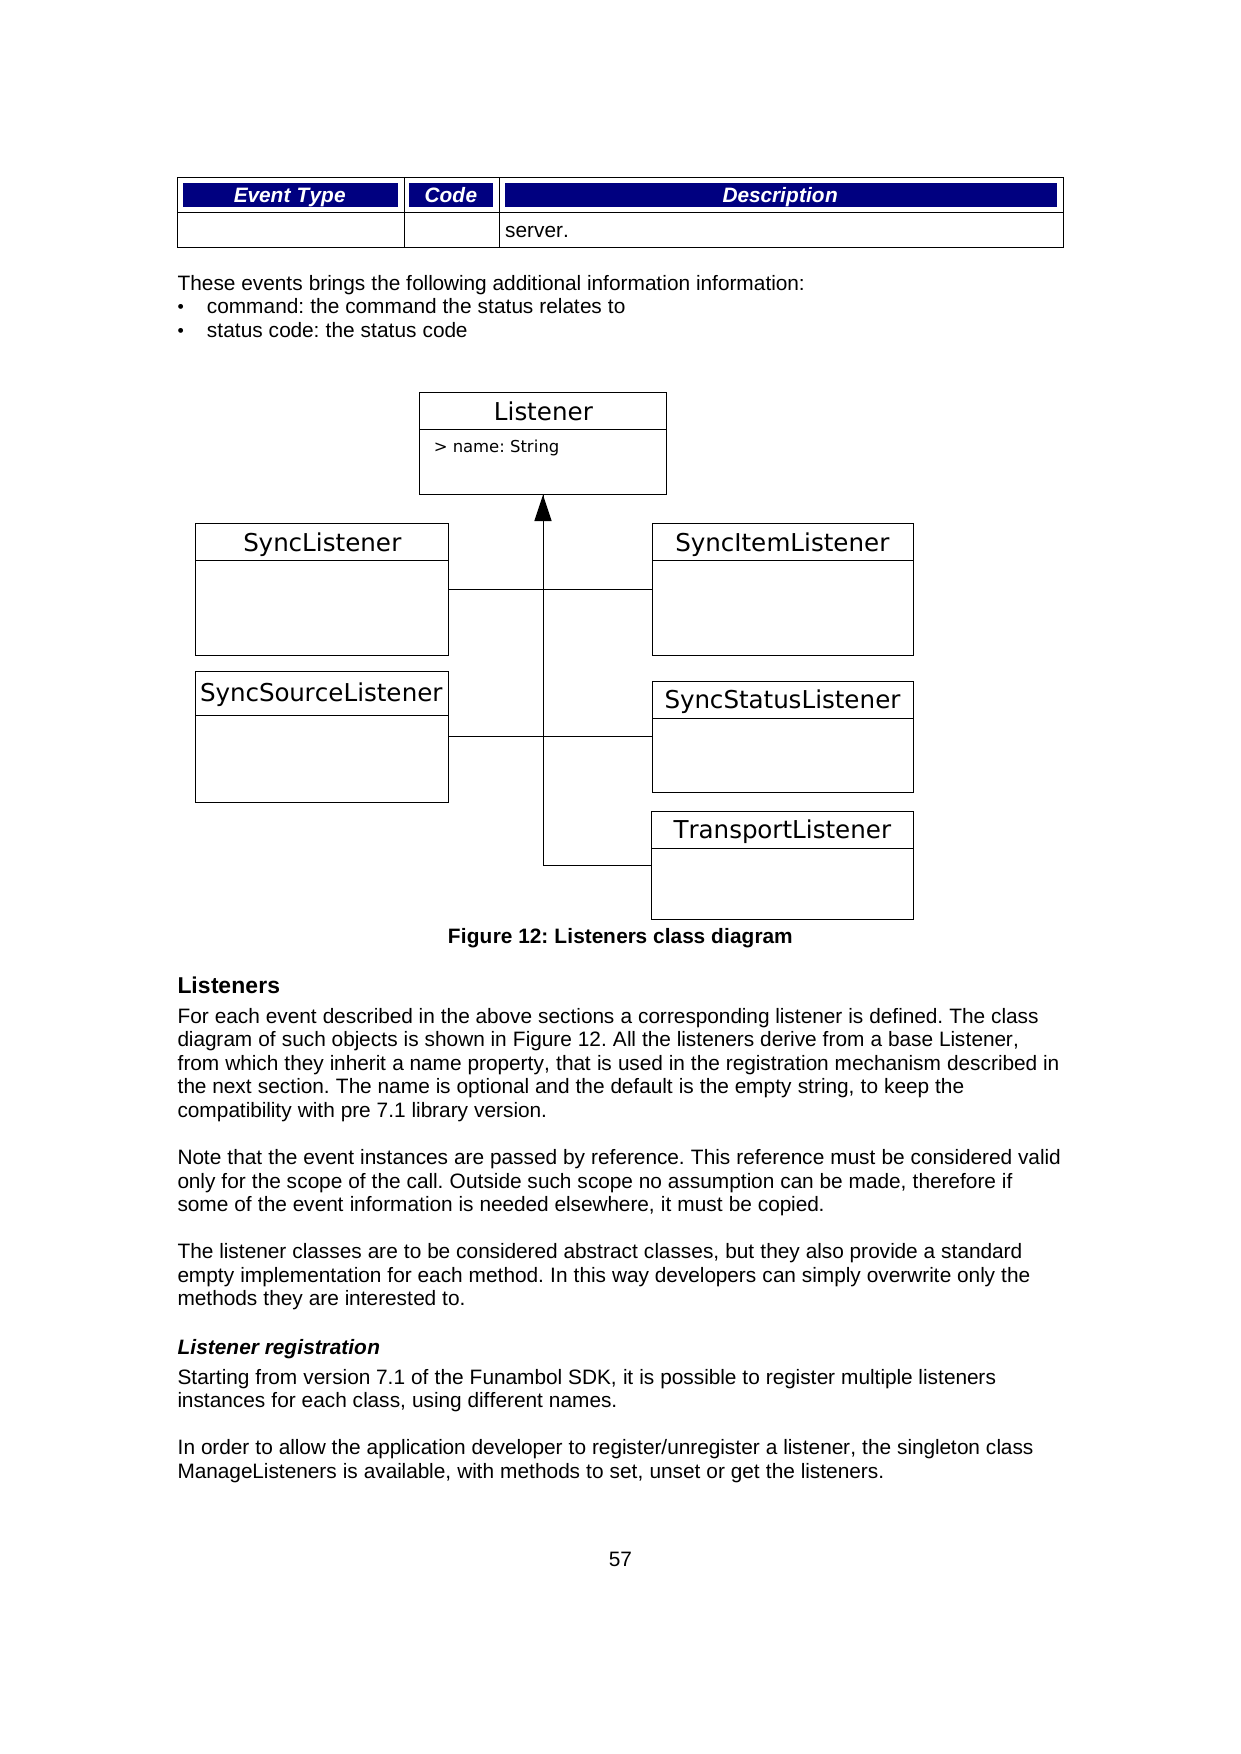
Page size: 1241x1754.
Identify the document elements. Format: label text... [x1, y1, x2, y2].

subtitle Listeners [177, 948, 1063, 998]
table_cell server. [500, 213, 1063, 247]
table_header Description [500, 178, 1063, 212]
table_header Event Type [178, 178, 404, 212]
text Figure 12: Listeners class diagram [177, 367, 1063, 948]
subtitle Listener registration [177, 1335, 1063, 1359]
table_header Code [405, 178, 499, 212]
text In order to allow the application developer to register/unregister a listener, the singleton class ManageListeners is available, with methods to set, unset or get the listeners. [177, 1436, 1063, 1483]
text The listener classes are to be considered abstract classes, but they also provide a standard empty implementation for each method. In this way developers can simply overwrite only the methods they are interested to. [177, 1240, 1063, 1310]
text These events brings the following additional information information: [177, 271, 1063, 295]
table_cell [178, 213, 404, 247]
text Starting from version 7.1 of the Funambol SDK, it is possible to register multiple listeners instances for each class, using different names. [177, 1365, 1063, 1412]
list status code: the status code [177, 318, 1063, 342]
text For each event described in the above sections a corresponding listener is defined. The class diagram of such objects is shown in Figure 12. All the listeners derive from a base Listener, from which they inherit a name property, that is used in the registration mechanism described in the next section. The name is optional and the default is the empty string, to keep the compatibility with pre 7.1 library version. [177, 1004, 1063, 1122]
subtitle [177, 342, 1063, 367]
text Note that the event instances are passed by reference. This reference must be considered valid only for the scope of the call. Outside such scope no assumption can be made, therefore if some of the event information is needed elsewhere, it must be copied. [177, 1146, 1063, 1216]
list command: the command the status relates to [177, 295, 1063, 318]
table_cell [405, 213, 499, 247]
